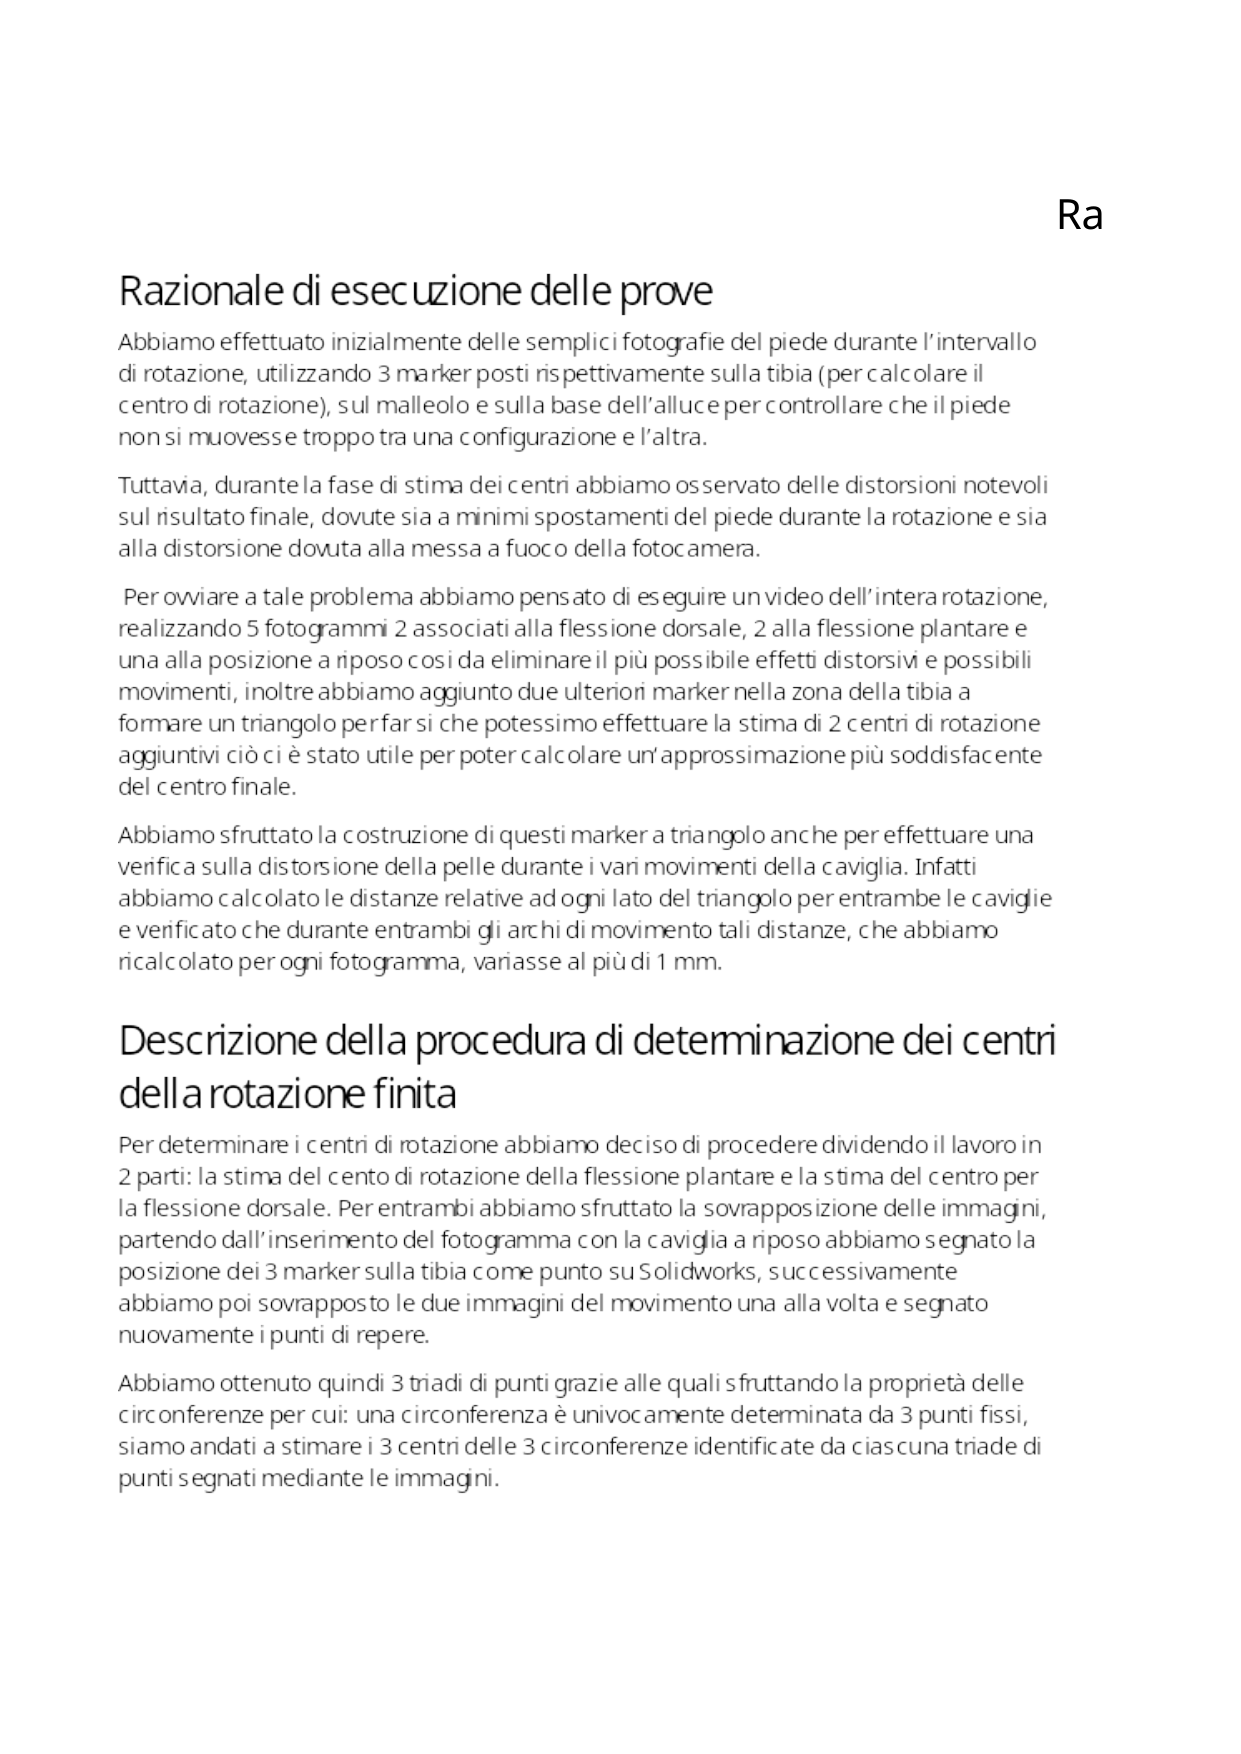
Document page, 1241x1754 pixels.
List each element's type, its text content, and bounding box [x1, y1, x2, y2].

subtitle Ra [118, 185, 1122, 1636]
